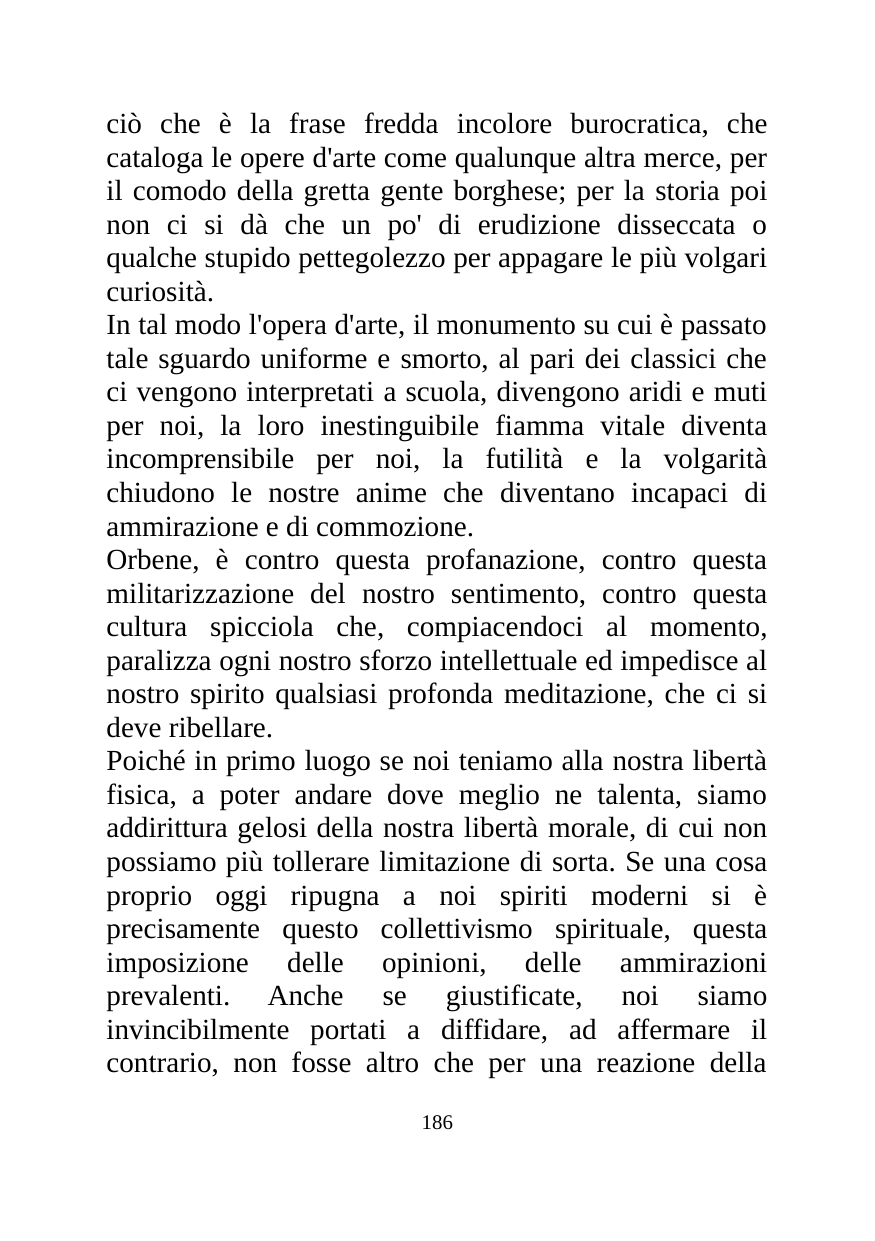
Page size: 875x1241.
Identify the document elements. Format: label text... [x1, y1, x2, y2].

text ciò che è la frase fredda incolore burocratica, che cataloga le opere d'arte come qualunque altra merce, per il comodo della gretta gente borghese; per la storia poi non ci si dà che un po' di erudizione disseccata o qualche stupido pettegolezzo per appagare le più volgari curiosità. [106, 106, 768, 307]
text Orbene, è contro questa profanazione, contro questa militarizzazione del nostro sentimento, contro questa cultura spicciola che, compiacendoci al momento, paralizza ogni nostro sforzo intellettuale ed impedisce al nostro spirito qualsiasi profonda meditazione, che ci si deve ribellare. [106, 542, 768, 743]
text In tal modo l'opera d'arte, il monumento su cui è passato tale sguardo uniforme e smorto, al pari dei classici che ci vengono interpretati a scuola, divengono aridi e muti per noi, la loro inestinguibile fiamma vitale diventa incomprensibile per noi, la futilità e la volgarità chiudono le nostre anime che diventano incapaci di ammirazione e di commozione. [106, 307, 768, 542]
text Poiché in primo luogo se noi teniamo alla nostra libertà fisica, a poter andare dove meglio ne talenta, siamo addirittura gelosi della nostra libertà morale, di cui non possiamo più tollerare limitazione di sorta. Se una cosa proprio oggi ripugna a noi spiriti moderni si è precisamente questo collettivismo spirituale, questa imposizione delle opinioni, delle ammirazioni prevalenti. Anche se giustificate, noi siamo invincibilmente portati a diffidare, ad affermare il contrario, non fosse altro che per una reazione della [106, 743, 768, 1079]
